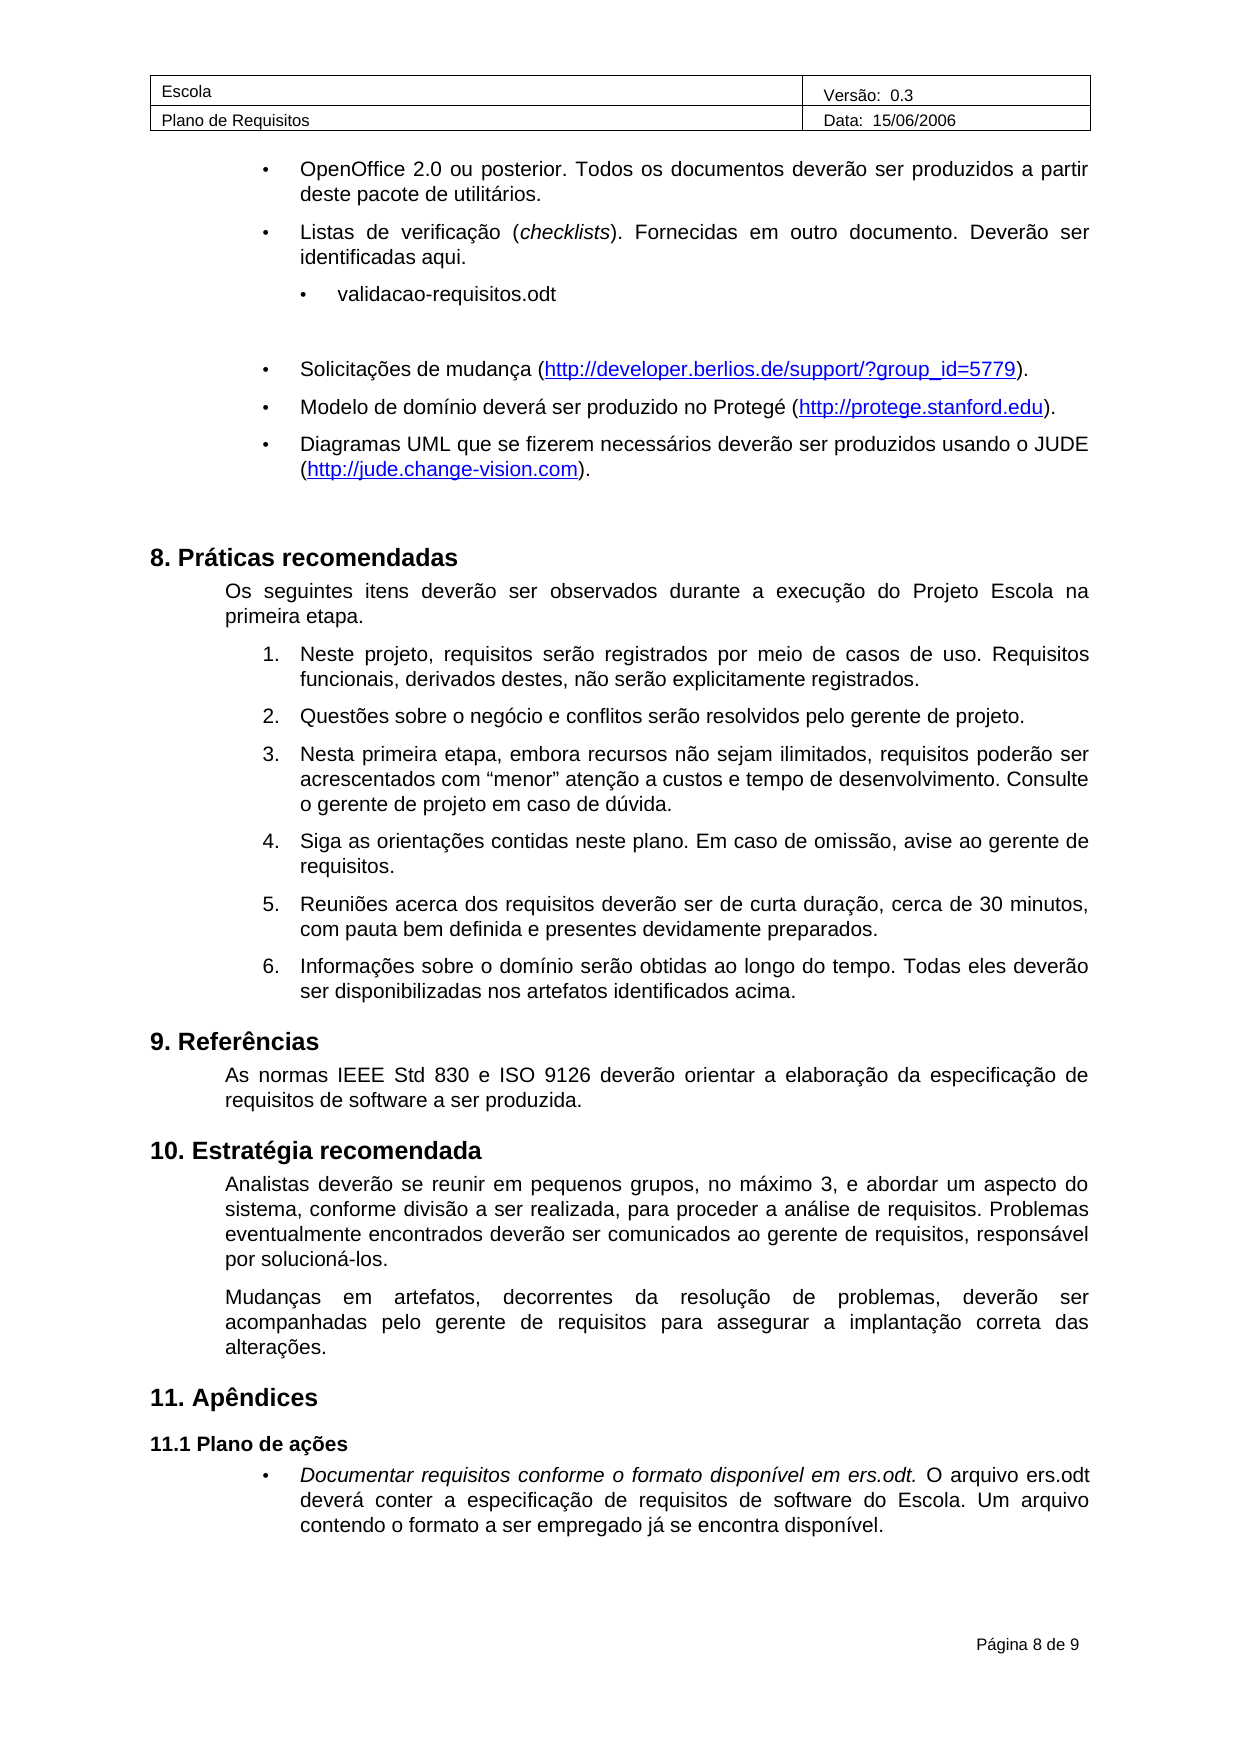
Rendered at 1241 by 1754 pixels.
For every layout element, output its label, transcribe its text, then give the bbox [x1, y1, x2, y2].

list Modelo de domínio deverá ser produzido no Protegé (http://protege.stanford.edu). [262, 394, 1090, 419]
text Analistas deverão se reunir em pequenos grupos, no máximo 3, e abordar um aspecto do sistema, conforme divisão a ser realizada, para proceder a análise de requisitos. Problemas eventualmente encontrados deverão ser comunicados ao gerente de requisitos, responsável por solucioná-los. [225, 1171, 1090, 1271]
list Siga as orientações contidas neste plano. Em caso de omissão, avise ao gerente de requisitos. [262, 828, 1090, 878]
list Nesta primeira etapa, embora recursos não sejam ilimitados, requisitos poderão ser acrescentados com “menor” atenção a custos e tempo de desenvolvimento. Consulte o gerente de projeto em caso de dúvida. [262, 740, 1090, 815]
list Neste projeto, requisitos serão registrados por meio de casos de uso. Requisitos funcionais, derivados destes, não serão explicitamente registrados. [262, 640, 1090, 690]
subtitle Plano de ações [150, 1430, 1090, 1455]
list Reuniões acerca dos requisitos deverão ser de curta duração, cerca de 30 minutos, com pauta bem definida e presentes devidamente preparados. [262, 890, 1090, 940]
list Diagramas UML que se fizerem necessários deverão ser produzidos usando o JUDE (http://jude.change-vision.com). [262, 431, 1090, 481]
text As normas IEEE Std 830 e ISO 9126 deverão orientar a elaboração da especificação de requisitos de software a ser produzida. [225, 1062, 1090, 1112]
list validacao-requisitos.odt [300, 281, 1090, 306]
list Informações sobre o domínio serão obtidas ao longo do tempo. Todas eles deverão ser disponibilizadas nos artefatos identificados acima. [262, 953, 1090, 1003]
list Listas de verificação (checklists). Fornecidas em outro documento. Deverão ser identificadas aqui. [262, 219, 1090, 269]
list Questões sobre o negócio e conflitos serão resolvidos pelo gerente de projeto. [262, 703, 1090, 728]
text Os seguintes itens deverão ser observados durante a execução do Projeto Escola na primeira etapa. [225, 578, 1090, 628]
list OpenOffice 2.0 ou posterior. Todos os documentos deverão ser produzidos a partir deste pacote de utilitários. [262, 156, 1090, 206]
text Mudanças em artefatos, decorrentes da resolução de problemas, deverão ser acompanhadas pelo gerente de requisitos para assegurar a implantação correta das alterações. [225, 1284, 1090, 1359]
list Documentar requisitos conforme o formato disponível em ers.odt. O arquivo ers.odt deverá conter a especificação de requisitos de software do Escola. Um arquivo contendo o formato a ser empregado já se encontra disponível. [262, 1462, 1090, 1537]
subtitle Referências [150, 1028, 1090, 1056]
list Solicitações de mudança (http://developer.berlios.de/support/?group_id=5779). [262, 356, 1090, 381]
subtitle Estratégia recomendada [150, 1137, 1090, 1165]
subtitle Práticas recomendadas [150, 544, 1090, 572]
subtitle Apêndices [150, 1384, 1090, 1412]
